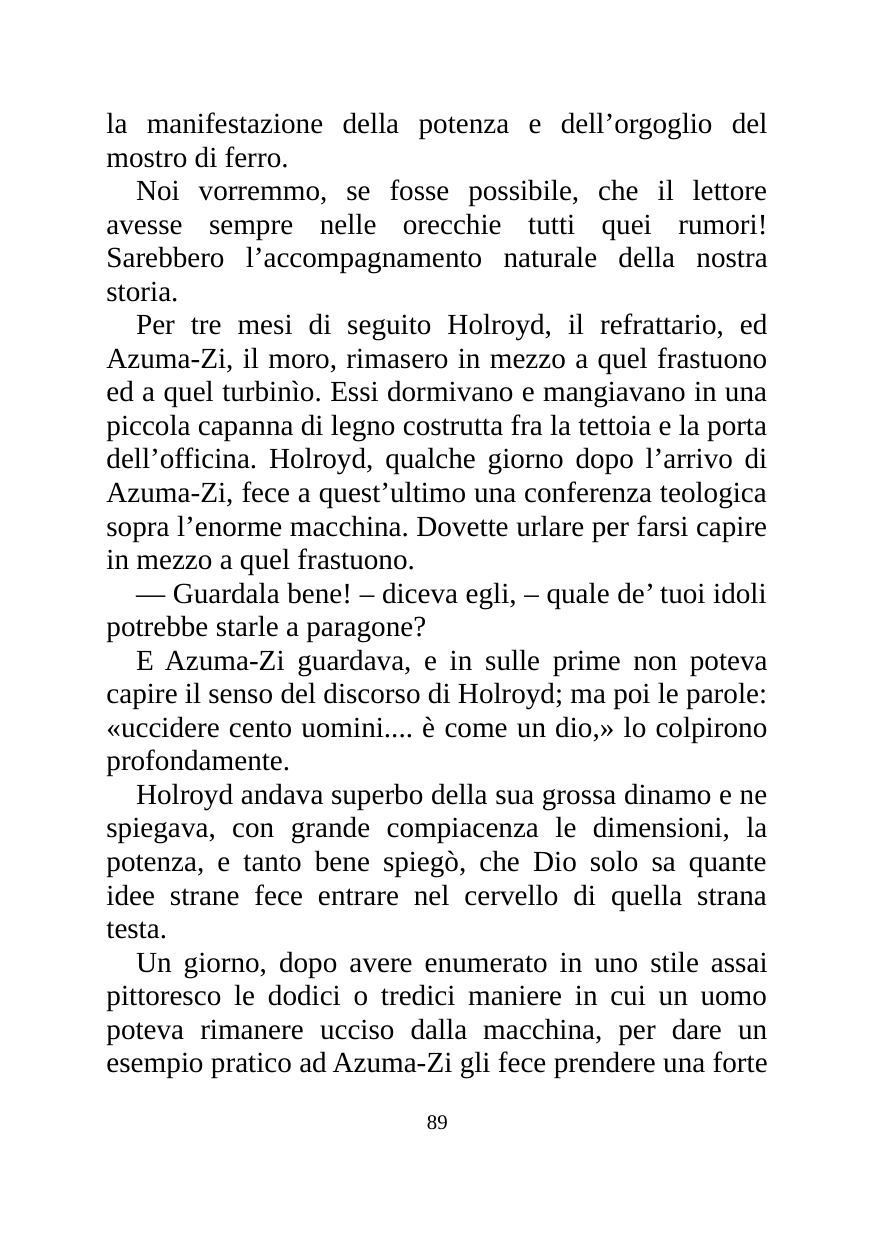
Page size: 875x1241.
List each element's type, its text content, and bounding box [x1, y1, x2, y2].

text Noi vorremmo, se fosse possibile, che il lettore avesse sempre nelle orecchie tutti quei rumori! Sarebbero l’accompagnamento naturale della nostra storia. [106, 173, 768, 307]
text Holroyd andava superbo della sua grossa dinamo e ne spiegava, con grande compiacenza le dimensioni, la potenza, e tanto bene spiegò, che Dio solo sa quante idee strane fece entrare nel cervello di quella strana testa. [106, 777, 768, 945]
text — Guardala bene! – diceva egli, – quale de’ tuoi idoli potrebbe starle a paragone? [106, 576, 768, 643]
text E Azuma-Zi guardava, e in sulle prime non poteva capire il senso del discorso di Holroyd; ma poi le parole: «uccidere cento uomini.... è come un dio,» lo colpirono profondamente. [106, 643, 768, 777]
text la manifestazione della potenza e dell’orgoglio del mostro di ferro. [106, 106, 768, 173]
text Un giorno, dopo avere enumerato in uno stile assai pittoresco le dodici o tredici maniere in cui un uomo poteva rimanere ucciso dalla macchina, per dare un esempio pratico ad Azuma-Zi gli fece prendere una forte [106, 945, 768, 1079]
text Per tre mesi di seguito Holroyd, il refrattario, ed Azuma-Zi, il moro, rimasero in mezzo a quel frastuono ed a quel turbinìo. Essi dormivano e mangiavano in una piccola capanna di legno costrutta fra la tettoia e la porta dell’officina. Holroyd, qualche giorno dopo l’arrivo di Azuma-Zi, fece a quest’ultimo una conferenza teologica sopra l’enorme macchina. Dovette urlare per farsi capire in mezzo a quel frastuono. [106, 307, 768, 576]
